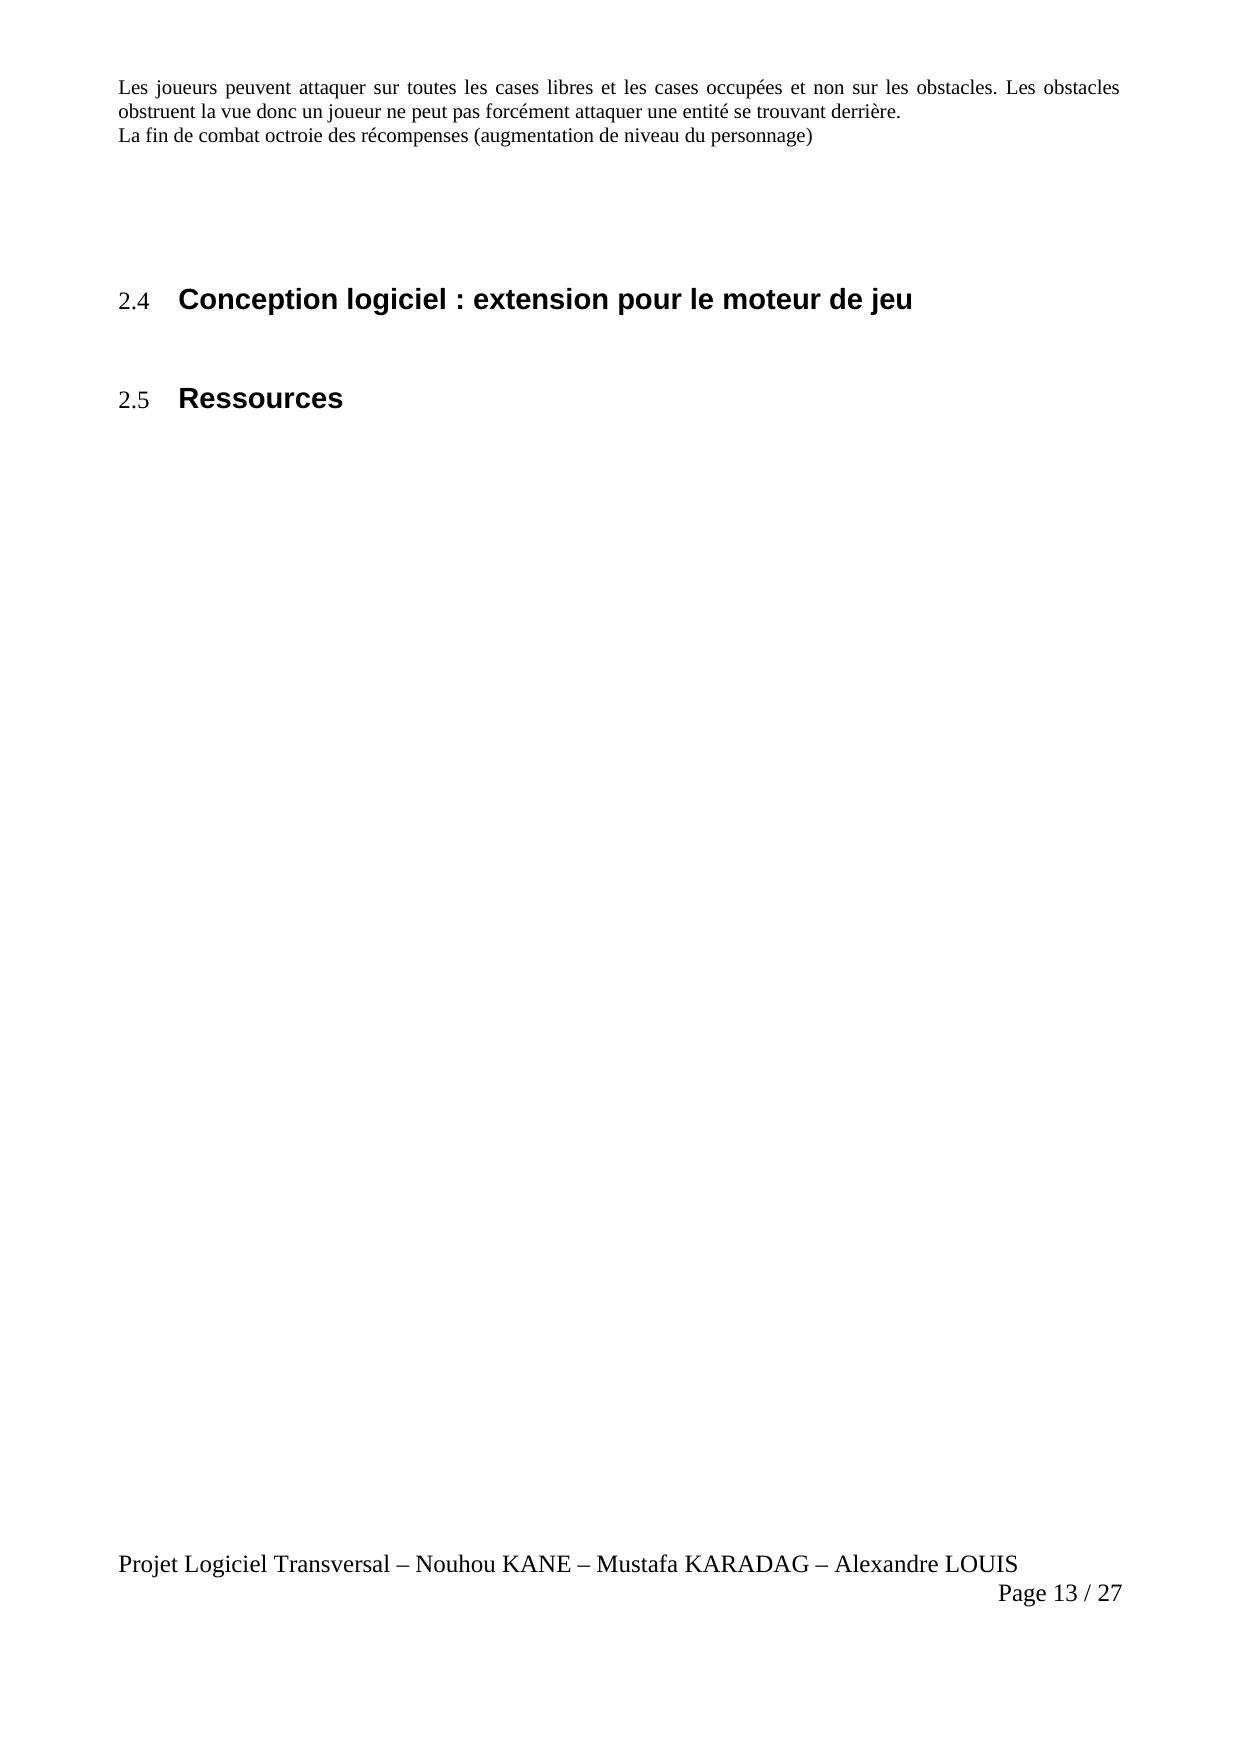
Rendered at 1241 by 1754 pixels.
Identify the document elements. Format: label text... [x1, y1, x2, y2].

list Conception logiciel : extension pour le moteur de jeu [118, 282, 1122, 316]
text Les joueurs peuvent attaquer sur toutes les cases libres et les cases occupées et non sur les obstacles. Les obstacles obstruent la vue donc un joueur ne peut pas forcément attaquer une entité se trouvant derrière. [118, 75, 1122, 123]
list Ressources [118, 381, 1122, 414]
text La fin de combat octroie des récompenses (augmentation de niveau du personnage) [118, 123, 1122, 147]
